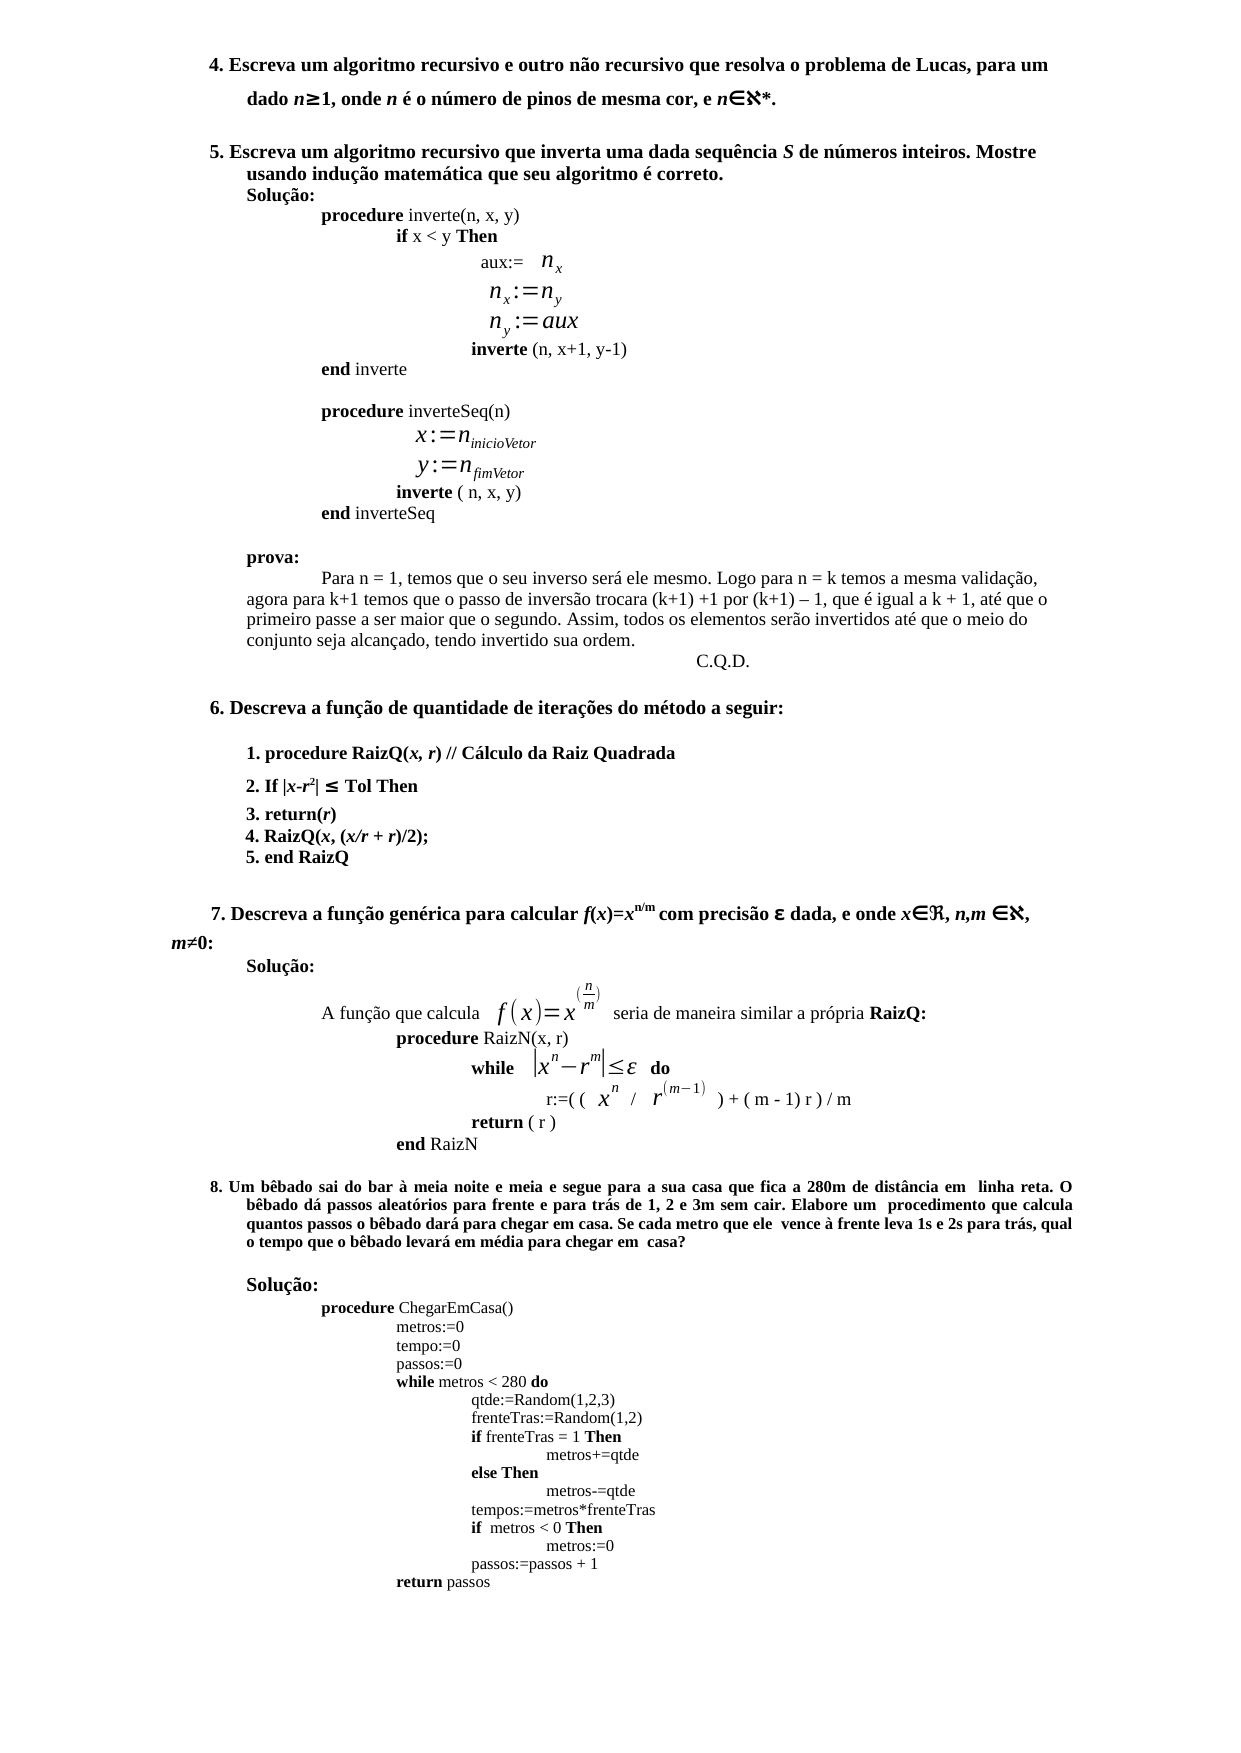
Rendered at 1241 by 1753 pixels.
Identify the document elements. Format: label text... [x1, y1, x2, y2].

text 5. Escreva um algoritmo recursivo que inverta uma dada sequência S de números inteiros. Mostre usando indução matemática que seu algoritmo é correto. Solução: procedure inverte(n, x, y) if x < y Then aux:= inverte (n, x+1, y-1) end inverte procedure inverteSeq(n) inverte ( n, x, y) end inverteSeq [209, 141, 1075, 524]
text 7. Descreva a função genérica para calcular f(x)=xn/m com precisão ε dada, e onde x∈ℜ, n,m ∈ℵ, m≠0: Solução: A função que calcula seria de maneira similar a própria RaizQ: procedure RaizN(x, r) while do r:=( (/ ) + ( m - 1) r ) / m return ( r ) end RaizN [171, 891, 1074, 1154]
text 5. end RaizQ [246, 846, 1074, 868]
text 3. return(r) [246, 803, 1074, 825]
text Solução: procedure ChegarEmCasa() metros:=0 tempo:=0 passos:=0 while metros < 280 do qtde:=Random(1,2,3) frenteTras:=Random(1,2) if frenteTras = 1 Then metros+=qtde else Then metros-=qtde tempos:=metros*frenteTras if metros < 0 Then metros:=0 passos:=passos + 1 return passos [210, 1274, 1075, 1591]
text prova: Para n = 1, temos que o seu inverso será ele mesmo. Logo para n = k temos a mesma validação, agora para k+1 temos que o passo de inversão trocara (k+1) +1 por (k+1) – 1, que é igual a k + 1, até que o primeiro passe a ser maior que o segundo. Assim, todos os elementos serão invertidos até que o meio do conjunto seja alcançado, tendo invertido sua ordem. C.Q.D. [209, 547, 1075, 671]
text 8. Um bêbado sai do bar à meia noite e meia e segue para a sua casa que fica a 280m de distância em linha reta. O bêbado dá passos aleatórios para frente e para trás de 1, 2 e 3m sem cair. Elabore um procedimento que calcula quantos passos o bêbado dará para chegar em casa. Se cada metro que ele vence à frente leva 1s e 2s para trás, qual o tempo que o bêbado levará em média para chegar em casa? [210, 1178, 1075, 1251]
text 2. If |x-r2| ≤ Tol Then [246, 765, 1074, 803]
text 1. procedure RaizQ(x, r) // Cálculo da Raiz Quadrada [246, 742, 1074, 763]
text 6. Descreva a função de quantidade de iterações do método a seguir: [209, 696, 1074, 718]
text 4. Escreva um algoritmo recursivo e outro não recursivo que resolva o problema de Lucas, para um dado n≥1, onde n é o número de pinos de mesma cor, e n∈ℵ*. [209, 52, 1058, 117]
text 4. RaizQ(x, (x/r + r)/2); [245, 825, 1074, 846]
